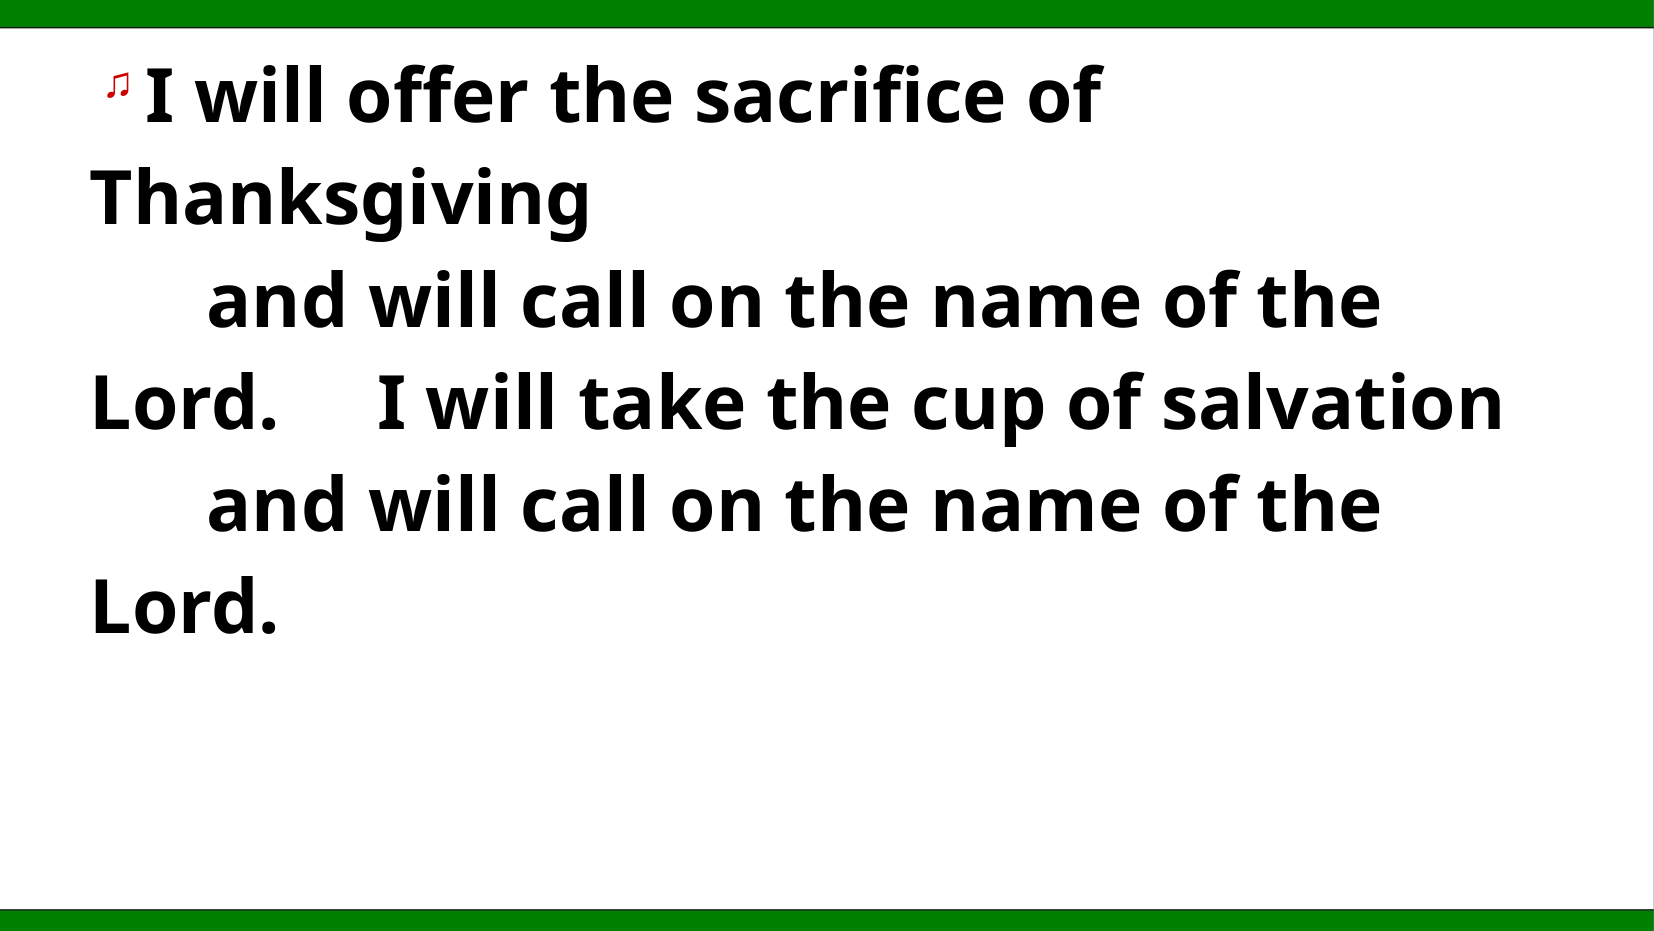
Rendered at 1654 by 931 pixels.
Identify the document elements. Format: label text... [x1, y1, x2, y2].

text_box ♫ I will offer the sacrifice of Thanksgiving and will call on the name of the Lord. I will take the cup of salvation and will call on the name of the Lord. [75, 34, 1576, 466]
picture [0, 0, 1654, 931]
